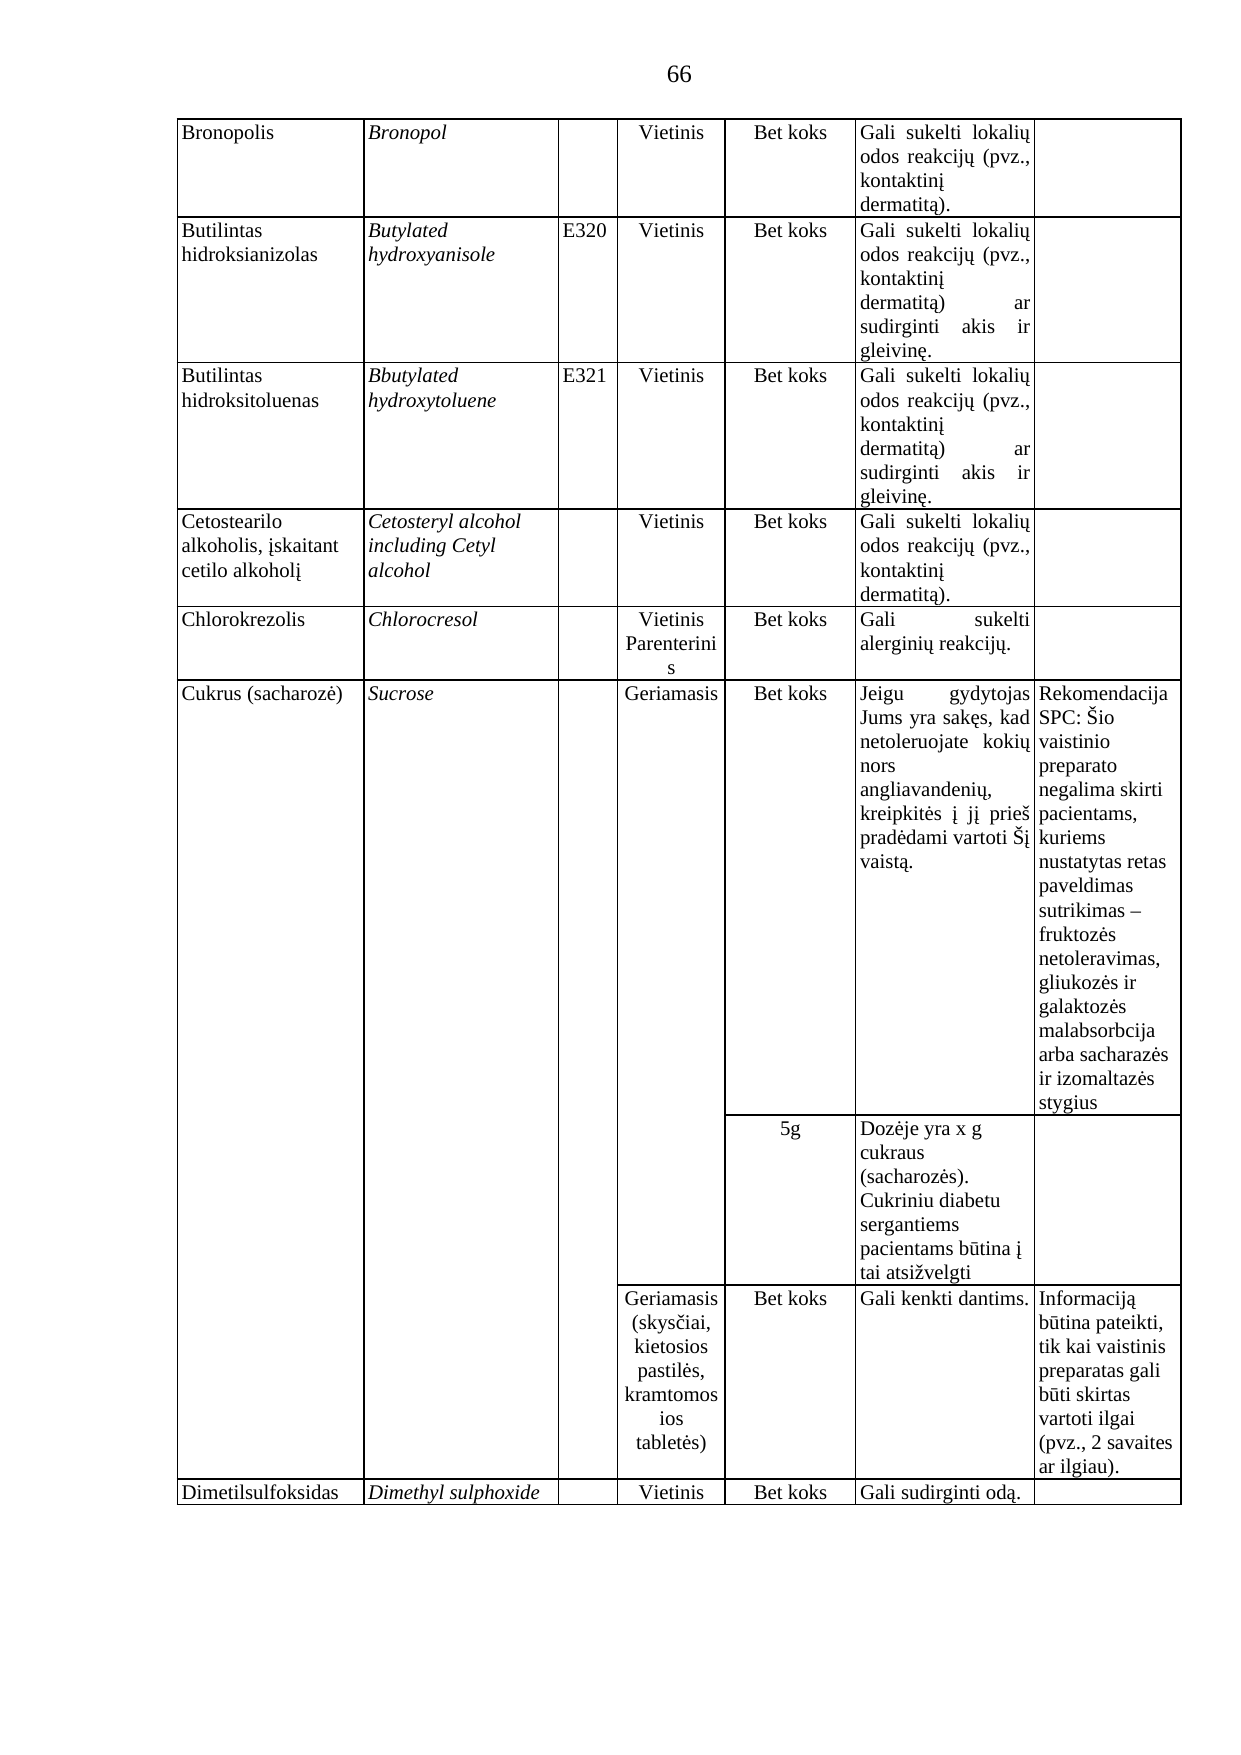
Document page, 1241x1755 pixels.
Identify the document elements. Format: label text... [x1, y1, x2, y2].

table_cell Jeigu gydytojas Jums yra sakęs, kad netoleruojate kokių nors angliavandenių, kreipkitės į jį prieš pradėdami vartoti Šį vaistą. [856, 681, 1034, 1114]
table_cell Geriamasis (skysčiai, kietosios pastilės, kramtomosios tabletės) [618, 1286, 724, 1478]
table_cell [613, 1480, 617, 1504]
table_cell [1035, 607, 1180, 679]
table_cell Vietinis [618, 510, 724, 606]
table_cell Bronopolis [178, 120, 363, 216]
table_cell Bet koks [726, 363, 855, 508]
table_cell Cetosteryl alcohol including Cetyl alcohol [365, 510, 558, 606]
table_cell Chlorokrezolis [178, 607, 363, 679]
table_cell Cetostearilo alkoholis, įskaitant cetilo alkoholį [178, 510, 363, 606]
table_cell [559, 120, 617, 216]
table_cell [1035, 363, 1180, 508]
table_cell [559, 681, 617, 1478]
table_cell Sucrose [365, 681, 558, 1478]
table_cell [1035, 1116, 1180, 1284]
table_cell Butilintas hidroksitoluenas [178, 363, 363, 508]
table_cell Cukrus (sacharozė) [178, 681, 363, 1478]
table_cell Bet koks [726, 120, 855, 216]
table_cell Bet koks [726, 1286, 855, 1478]
table_cell Chlorocresol [365, 607, 558, 679]
table_cell [1035, 120, 1180, 216]
table_cell [559, 607, 617, 679]
table_cell Vietinis [618, 218, 724, 362]
table_cell Butilintas hidroksianizolas [178, 218, 363, 362]
table_cell [1035, 218, 1180, 362]
table_cell E321 [559, 363, 617, 508]
table_cell 5g [726, 1116, 855, 1284]
table_cell Bet koks [726, 681, 855, 1114]
table_cell Gali sukelti alerginių reakcijų. [856, 607, 1034, 679]
table_cell Bet koks [726, 218, 855, 362]
table_cell E320 [559, 218, 617, 362]
table_cell Butylated hydroxyanisole [365, 218, 558, 362]
table_cell Gali kenkti dantims. [856, 1286, 1034, 1478]
table_cell Bbutylated hydroxytoluene [365, 363, 558, 508]
table_cell Geriamasis [618, 681, 724, 1284]
table_cell Vietinis [618, 120, 724, 216]
table_cell [559, 510, 617, 606]
table_cell Bet koks [726, 510, 855, 606]
table_cell [1035, 510, 1180, 606]
table_cell Bronopol [365, 120, 558, 216]
table_cell Bet koks [726, 607, 855, 679]
table_cell Vietinis [618, 363, 724, 508]
